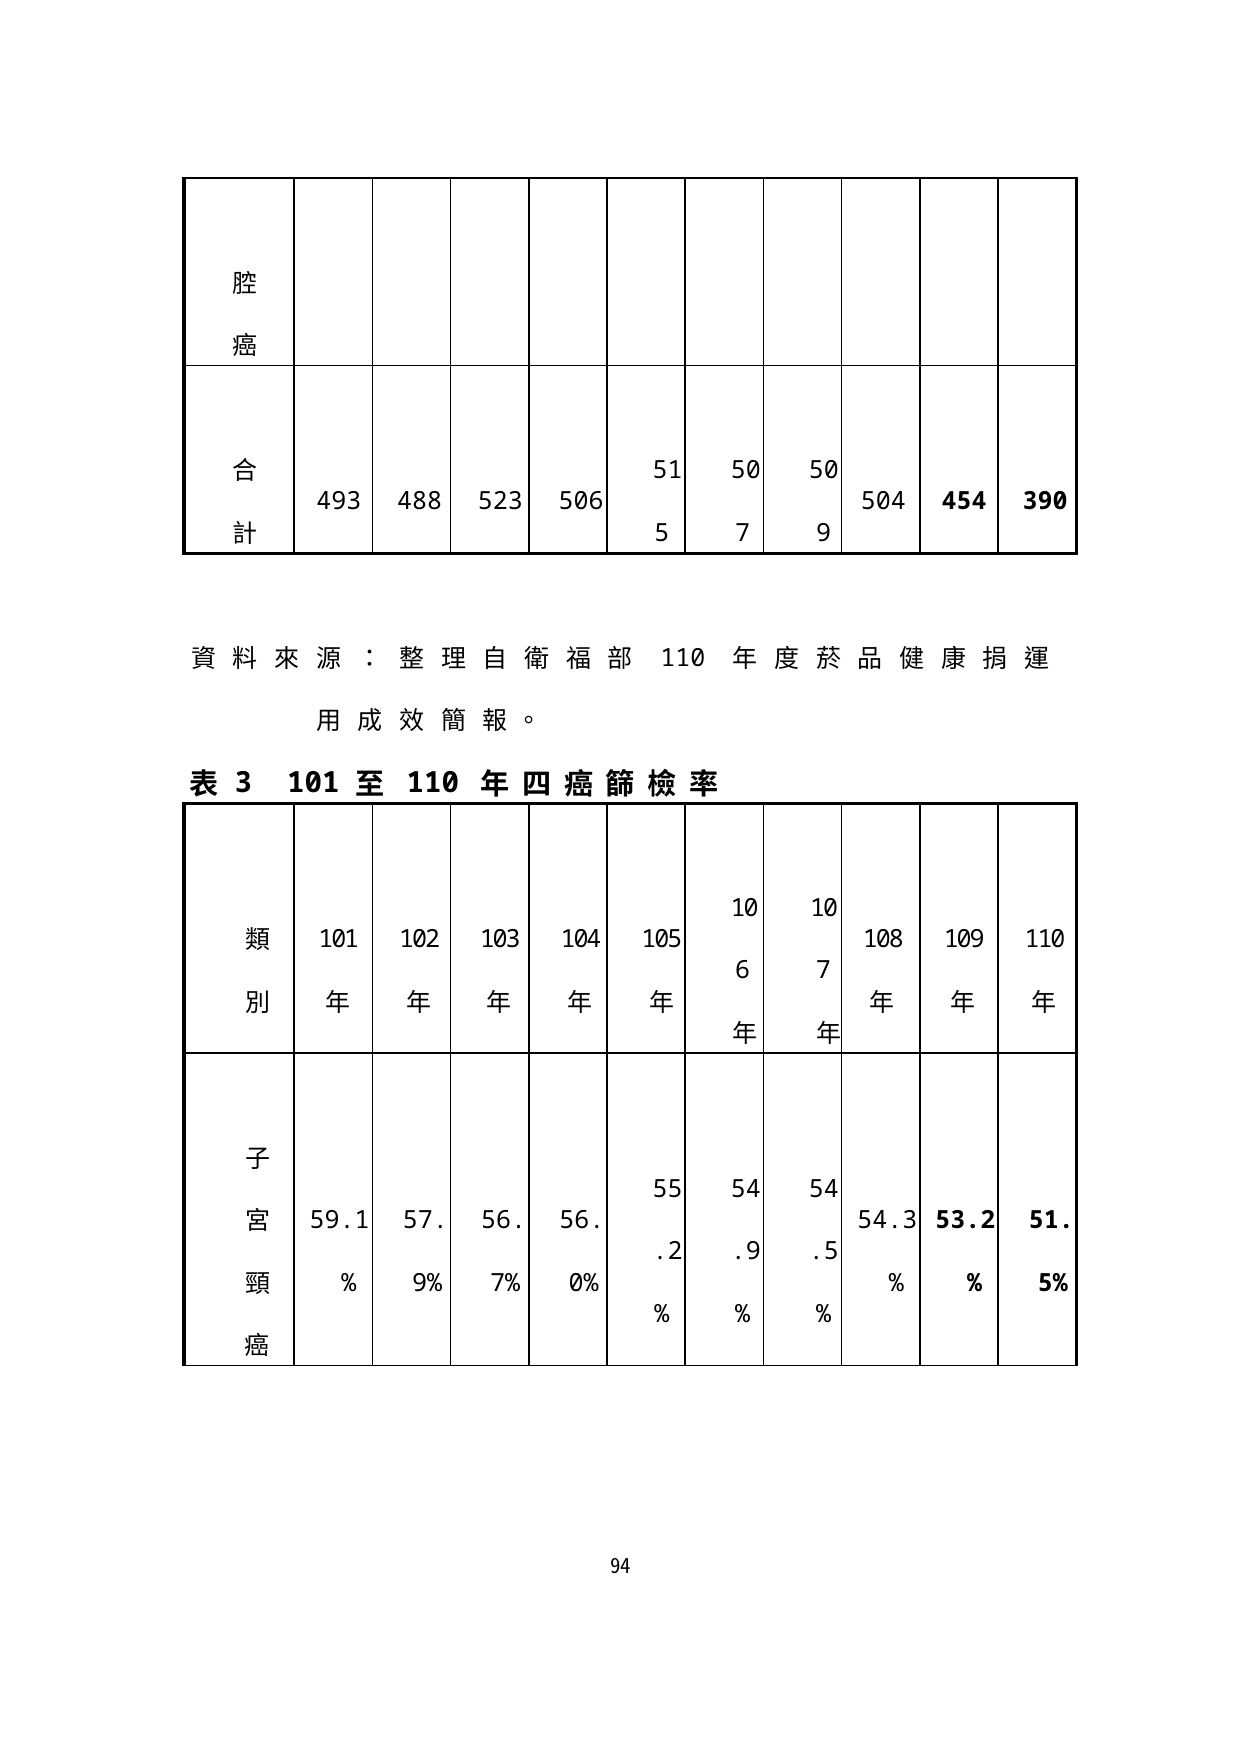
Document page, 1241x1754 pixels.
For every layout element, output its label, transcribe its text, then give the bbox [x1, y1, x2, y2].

table_cell [842, 179, 919, 365]
table_cell [530, 179, 606, 365]
text 表3 101至110年四癌篩檢率 [183, 740, 1058, 802]
table_cell 53.2% [921, 1054, 997, 1365]
table_header 107年 [764, 805, 841, 1052]
table_cell 55.2% [608, 1054, 684, 1365]
table_cell 488 [373, 366, 450, 552]
table_cell 493 [295, 366, 372, 552]
table_cell 56.0% [530, 1054, 606, 1365]
table_cell 390 [999, 366, 1075, 552]
table_header 101年 [295, 805, 372, 1052]
table_cell 504 [842, 366, 919, 552]
table_cell [999, 179, 1075, 365]
table_header 103年 [451, 805, 528, 1052]
table_cell 54.3% [842, 1054, 919, 1365]
table_cell [295, 179, 372, 365]
table_header 106年 [686, 805, 763, 1052]
table_cell [451, 179, 528, 365]
table_cell 515 [608, 366, 684, 552]
table_cell 子宮頸癌 [186, 1054, 293, 1365]
table_header 108年 [842, 805, 919, 1052]
text 資料來源：整理自衛福部110年度菸品健康捐運用成效簡報。 [183, 615, 1058, 740]
table_header 104年 [530, 805, 606, 1052]
table_cell 523 [451, 366, 528, 552]
table_cell 509 [764, 366, 841, 552]
table_cell [921, 179, 997, 365]
table_cell 54.9% [686, 1054, 763, 1365]
table_cell 51.5% [999, 1054, 1075, 1365]
table_cell 454 [921, 366, 997, 552]
table_cell 507 [686, 366, 763, 552]
table_cell [608, 179, 684, 365]
table_header 類別 [186, 805, 293, 1052]
table_cell 腔癌 [186, 179, 293, 365]
table_header 105年 [608, 805, 684, 1052]
table_cell 506 [530, 366, 606, 552]
table_cell 合計 [186, 366, 293, 552]
table_cell [373, 179, 450, 365]
table_header 109年 [921, 805, 997, 1052]
table_cell [764, 179, 841, 365]
table_cell 59.1% [295, 1054, 372, 1365]
table_header 102年 [373, 805, 450, 1052]
table_cell 57.9% [373, 1054, 450, 1365]
table_cell 56.7% [451, 1054, 528, 1365]
table_cell [686, 179, 763, 365]
table_cell 54.5% [764, 1054, 841, 1365]
table_header 110年 [999, 805, 1075, 1052]
